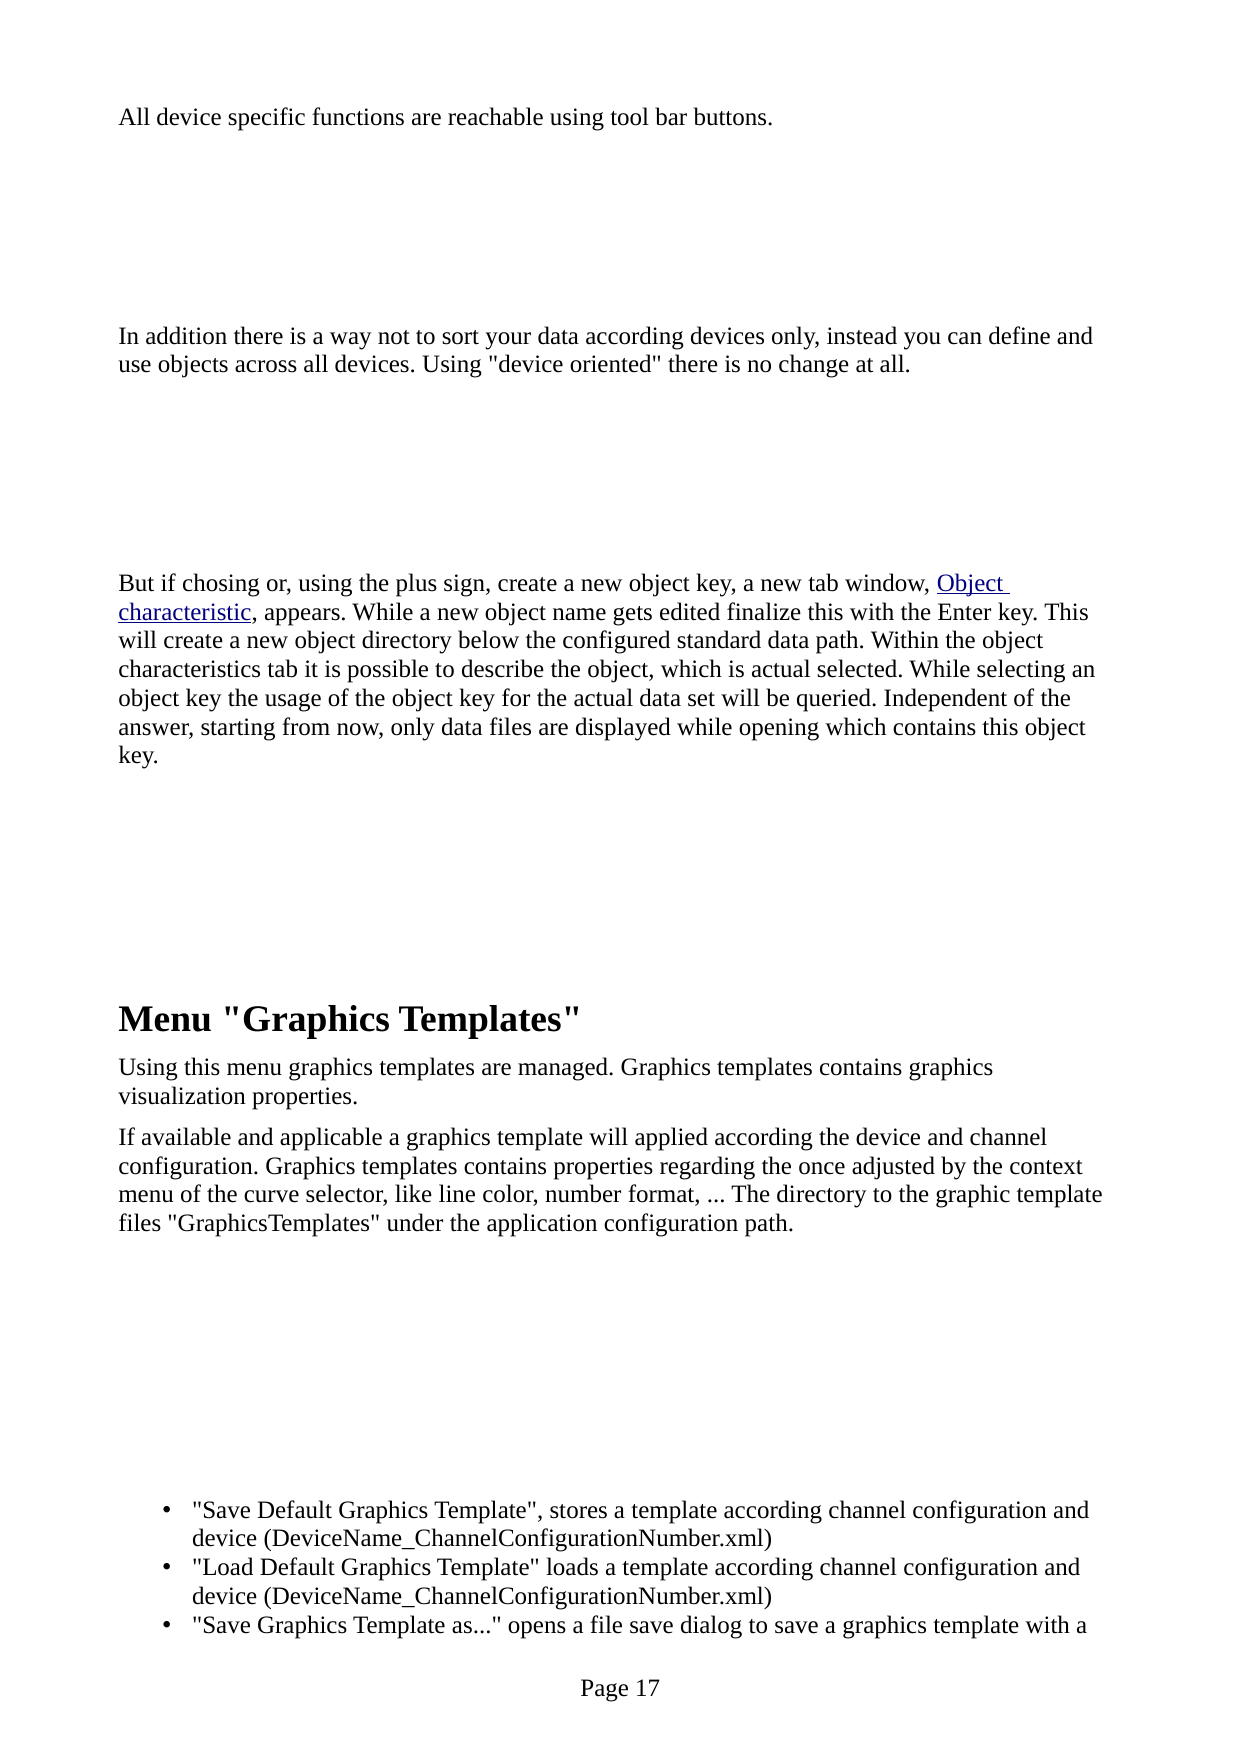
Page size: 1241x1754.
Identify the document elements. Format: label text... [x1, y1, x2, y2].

text If available and applicable a graphics template will applied according the device and channel configuration. Graphics templates contains properties regarding the once adjusted by the context menu of the curve selector, like line color, number format, ... The directory to the graphic template files "GraphicsTemplates" under the application configuration path. [118, 1122, 1122, 1237]
text In addition there is a way not to sort your data according devices only, instead you can define and use objects across all devices. Using "device oriented" there is no change at all. [118, 321, 1122, 378]
list "Save Default Graphics Template", stores a template according channel configuration and device (DeviceName_ChannelConfigurationNumber.xml) [162, 1495, 1122, 1552]
list "Save Graphics Template as..." opens a file save dialog to save a graphics template with a [162, 1610, 1122, 1638]
subtitle Menu "Graphics Templates" [118, 996, 1122, 1039]
text Using this menu graphics templates are managed. Graphics templates contains graphics visualization properties. [118, 1052, 1122, 1109]
text All device specific functions are reachable using tool bar buttons. [118, 102, 1122, 131]
text But if chosing or, using the plus sign, create a new object key, a new tab window, Object characteristic, appears. While a new object name gets edited finalize this with the Enter key. This will create a new object directory below the configured standard data path. Within the object characteristics tab it is possible to describe the object, which is actual selected. While selecting an object key the usage of the object key for the actual data set will be queried. Independent of the answer, starting from now, only data files are displayed while opening which contains this object key. [118, 568, 1122, 769]
list "Load Default Graphics Template" loads a template according channel configuration and device (DeviceName_ChannelConfigurationNumber.xml) [162, 1552, 1122, 1610]
